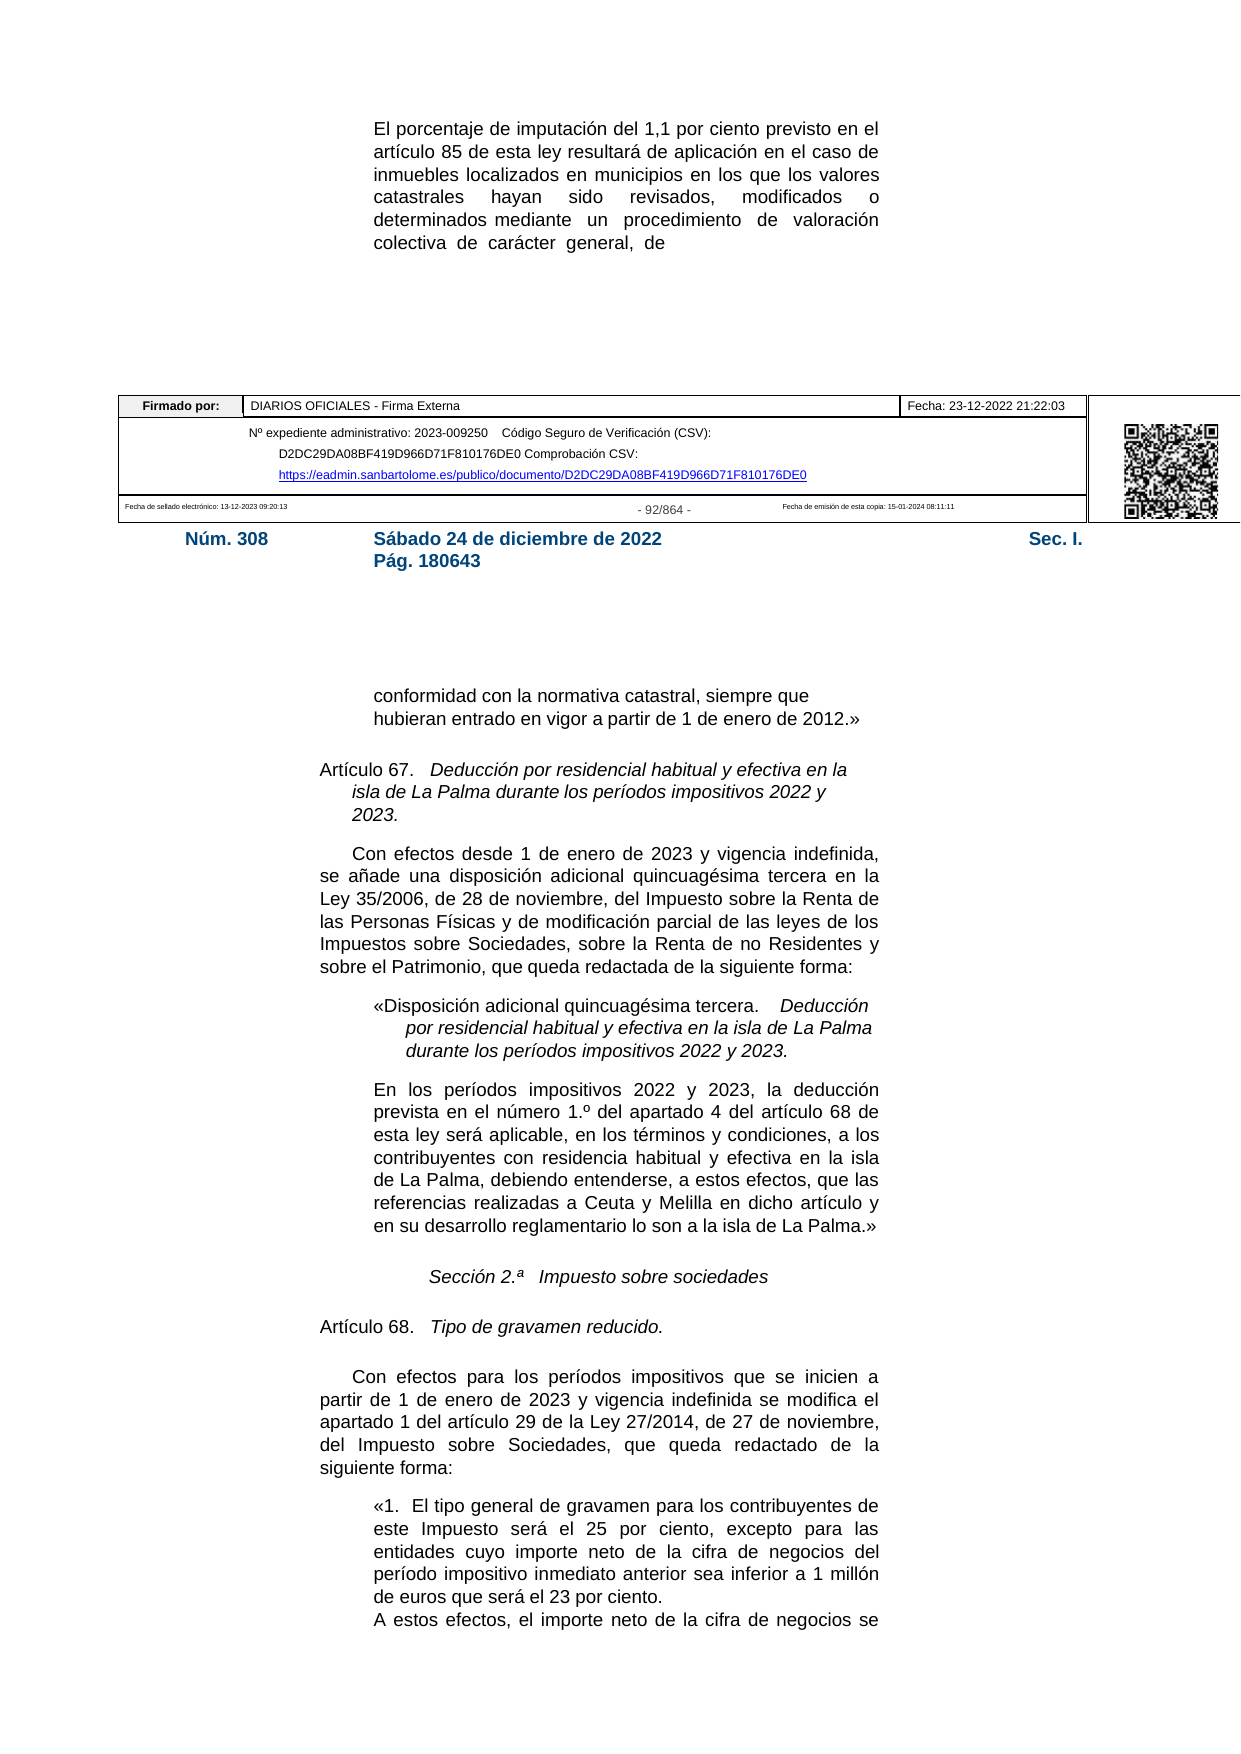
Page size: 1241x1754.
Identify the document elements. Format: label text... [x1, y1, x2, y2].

text Sección 2.ª Impuesto sobre sociedades [118, 1266, 1081, 1288]
table_header Fecha: 23-12-2022 21:22:03 [901, 396, 1086, 416]
table_header [1089, 396, 1240, 522]
text Artículo 68. Tipo de gravamen reducido. [319, 1316, 1122, 1337]
table_header DIARIOS OFICIALES - Firma Externa [244, 396, 899, 416]
text Núm. 308 Sábado 24 de diciembre de 2022 Sec. I. Pág. 180643 [185, 528, 1122, 571]
text «1. El tipo general de gravamen para los contribuyentes de este Impuesto será el 25 por ciento, excepto para las entidades cuyo importe neto de la cifra de negocios del período impositivo inmediato anterior sea inferior a 1 millón de euros que será el 23 por ciento. [373, 1495, 879, 1607]
text El porcentaje de imputación del 1,1 por ciento previsto en el artículo 85 de esta ley resultará de aplicación en el caso de inmuebles localizados en municipios en los que los valores catastrales hayan sido revisados, modificados o determinados mediante un procedimiento de valoración colectiva de carácter general, de [373, 118, 879, 253]
table_cell Fecha de sellado electrónico: 13-12-2023 09:20:13 - 92/864 - Fecha de emisión de esta copia: 15-01-2024 08:11:11 [119, 496, 1086, 522]
text conformidad con la normativa catastral, siempre que hubieran entrado en vigor a partir de 1 de enero de 2012.» [373, 685, 879, 729]
table_header Firmado por: [119, 396, 242, 413]
text A estos efectos, el importe neto de la cifra de negocios se [373, 1608, 879, 1630]
text Artículo 67. Deducción por residencial habitual y efectiva en la isla de La Palma durante los períodos impositivos 2022 y 2023. [319, 758, 879, 825]
text «Disposición adicional quincuagésima tercera. Deducción por residencial habitual y efectiva en la isla de La Palma durante los períodos impositivos 2022 y 2023. [373, 994, 879, 1061]
text Con efectos desde 1 de enero de 2023 y vigencia indefinida, se añade una disposición adicional quincuagésima tercera en la Ley 35/2006, de 28 de noviembre, del Impuesto sobre la Renta de las Personas Físicas y de modificación parcial de las leyes de los Impuestos sobre Sociedades, sobre la Renta de no Residentes y sobre el Patrimonio, que queda redactada de la siguiente forma: [319, 842, 879, 977]
text En los períodos impositivos 2022 y 2023, la deducción prevista en el número 1.º del apartado 4 del artículo 68 de esta ley será aplicable, en los términos y condiciones, a los contribuyentes con residencia habitual y efectiva en la isla de La Palma, debiendo entenderse, a estos efectos, que las referencias realizadas a Ceuta y Melilla en dicho artículo y en su desarrollo reglamentario lo son a la isla de La Palma.» [373, 1079, 879, 1236]
table_cell Nº expediente administrativo: 2023-009250 Código Seguro de Verificación (CSV): D2DC29DA08BF419D966D71F810176DE0 Comprobación CSV: https://eadmin.sanbartolome.es/publico/documento/D2DC29DA08BF419D966D71F810176DE0 [119, 418, 1086, 494]
text Con efectos para los períodos impositivos que se inicien a partir de 1 de enero de 2023 y vigencia indefinida se modifica el apartado 1 del artículo 29 de la Ley 27/2014, de 27 de noviembre, del Impuesto sobre Sociedades, que queda redactado de la siguiente forma: [319, 1366, 879, 1478]
